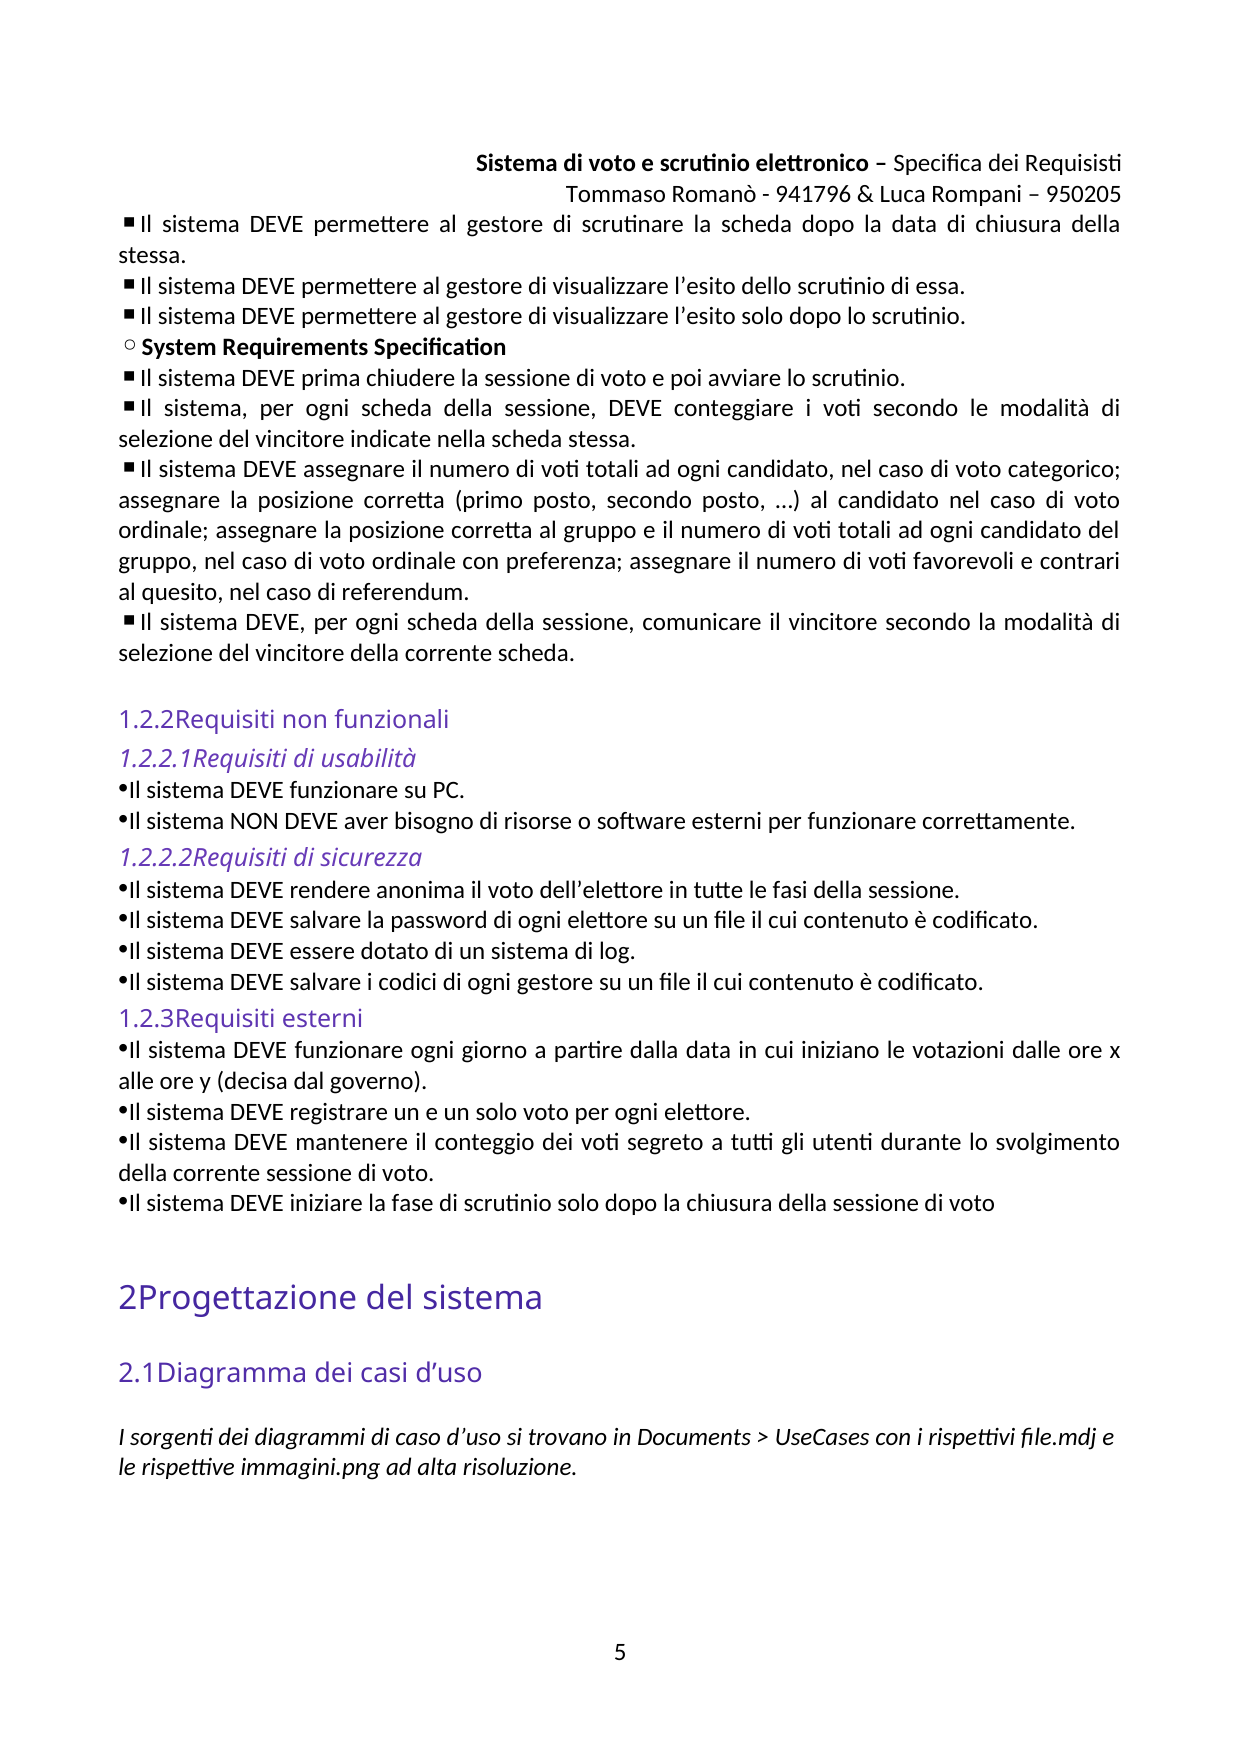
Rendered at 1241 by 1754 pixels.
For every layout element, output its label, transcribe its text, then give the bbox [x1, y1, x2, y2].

subtitle Requisiti non funzionali [118, 702, 1122, 736]
subtitle Progettazione del sistema [118, 1273, 1122, 1319]
list Il sistema DEVE permettere al gestore di visualizzare l’esito dello scrutinio di essa. [118, 270, 1122, 300]
list Il sistema DEVE prima chiudere la sessione di voto e poi avviare lo scrutinio. [118, 362, 1122, 392]
list Il sistema DEVE funzionare su PC. [118, 774, 1122, 805]
list Il sistema DEVE salvare la password di ogni elettore su un file il cui contenuto è codificato. [118, 904, 1122, 935]
list Il sistema, per ogni scheda della sessione, DEVE conteggiare i voti secondo le modalità di selezione del vincitore indicate nella scheda stessa. [118, 392, 1122, 453]
list Il sistema DEVE permettere al gestore di visualizzare l’esito solo dopo lo scrutinio. [118, 300, 1122, 331]
subtitle Requisiti esterni [118, 1000, 1122, 1034]
list Il sistema DEVE iniziare la fase di scrutinio solo dopo la chiusura della sessione di voto [118, 1187, 1122, 1218]
list Il sistema DEVE funzionare ogni giorno a partire dalla data in cui iniziano le votazioni dalle ore x alle ore y (decisa dal governo). [118, 1034, 1122, 1096]
list Il sistema DEVE permettere al gestore di scrutinare la scheda dopo la data di chiusura della stessa. [118, 209, 1122, 270]
list Il sistema NON DEVE aver bisogno di risorse o software esterni per funzionare correttamente. [118, 805, 1122, 836]
subtitle Requisiti di usabilità [118, 740, 1122, 774]
subtitle Diagramma dei casi d’uso [118, 1354, 1122, 1391]
list Il sistema DEVE rendere anonima il voto dell’elettore in tutte le fasi della sessione. [118, 874, 1122, 904]
subtitle Requisiti di sicurezza [118, 840, 1122, 874]
list System Requirements Specification [118, 331, 1122, 362]
text I sorgenti dei diagrammi di caso d’uso si trovano in Documents > UseCases con i rispettivi file.mdj e le rispettive immagini.png ad alta risoluzione. [118, 1421, 1122, 1482]
list Il sistema DEVE registrare un e un solo voto per ogni elettore. [118, 1096, 1122, 1126]
list Il sistema DEVE mantenere il conteggio dei voti segreto a tutti gli utenti durante lo svolgimento della corrente sessione di voto. [118, 1126, 1122, 1187]
list Il sistema DEVE salvare i codici di ogni gestore su un file il cui contenuto è codificato. [118, 966, 1122, 996]
list Il sistema DEVE assegnare il numero di voti totali ad ogni candidato, nel caso di voto categorico; assegnare la posizione corretta (primo posto, secondo posto, …) al candidato nel caso di voto ordinale; assegnare la posizione corretta al gruppo e il numero di voti totali ad ogni candidato del gruppo, nel caso di voto ordinale con preferenza; assegnare il numero di voti favorevoli e contrari al quesito, nel caso di referendum. [118, 453, 1122, 606]
list Il sistema DEVE essere dotato di un sistema di log. [118, 935, 1122, 966]
list Il sistema DEVE, per ogni scheda della sessione, comunicare il vincitore secondo la modalità di selezione del vincitore della corrente scheda. [118, 606, 1122, 667]
